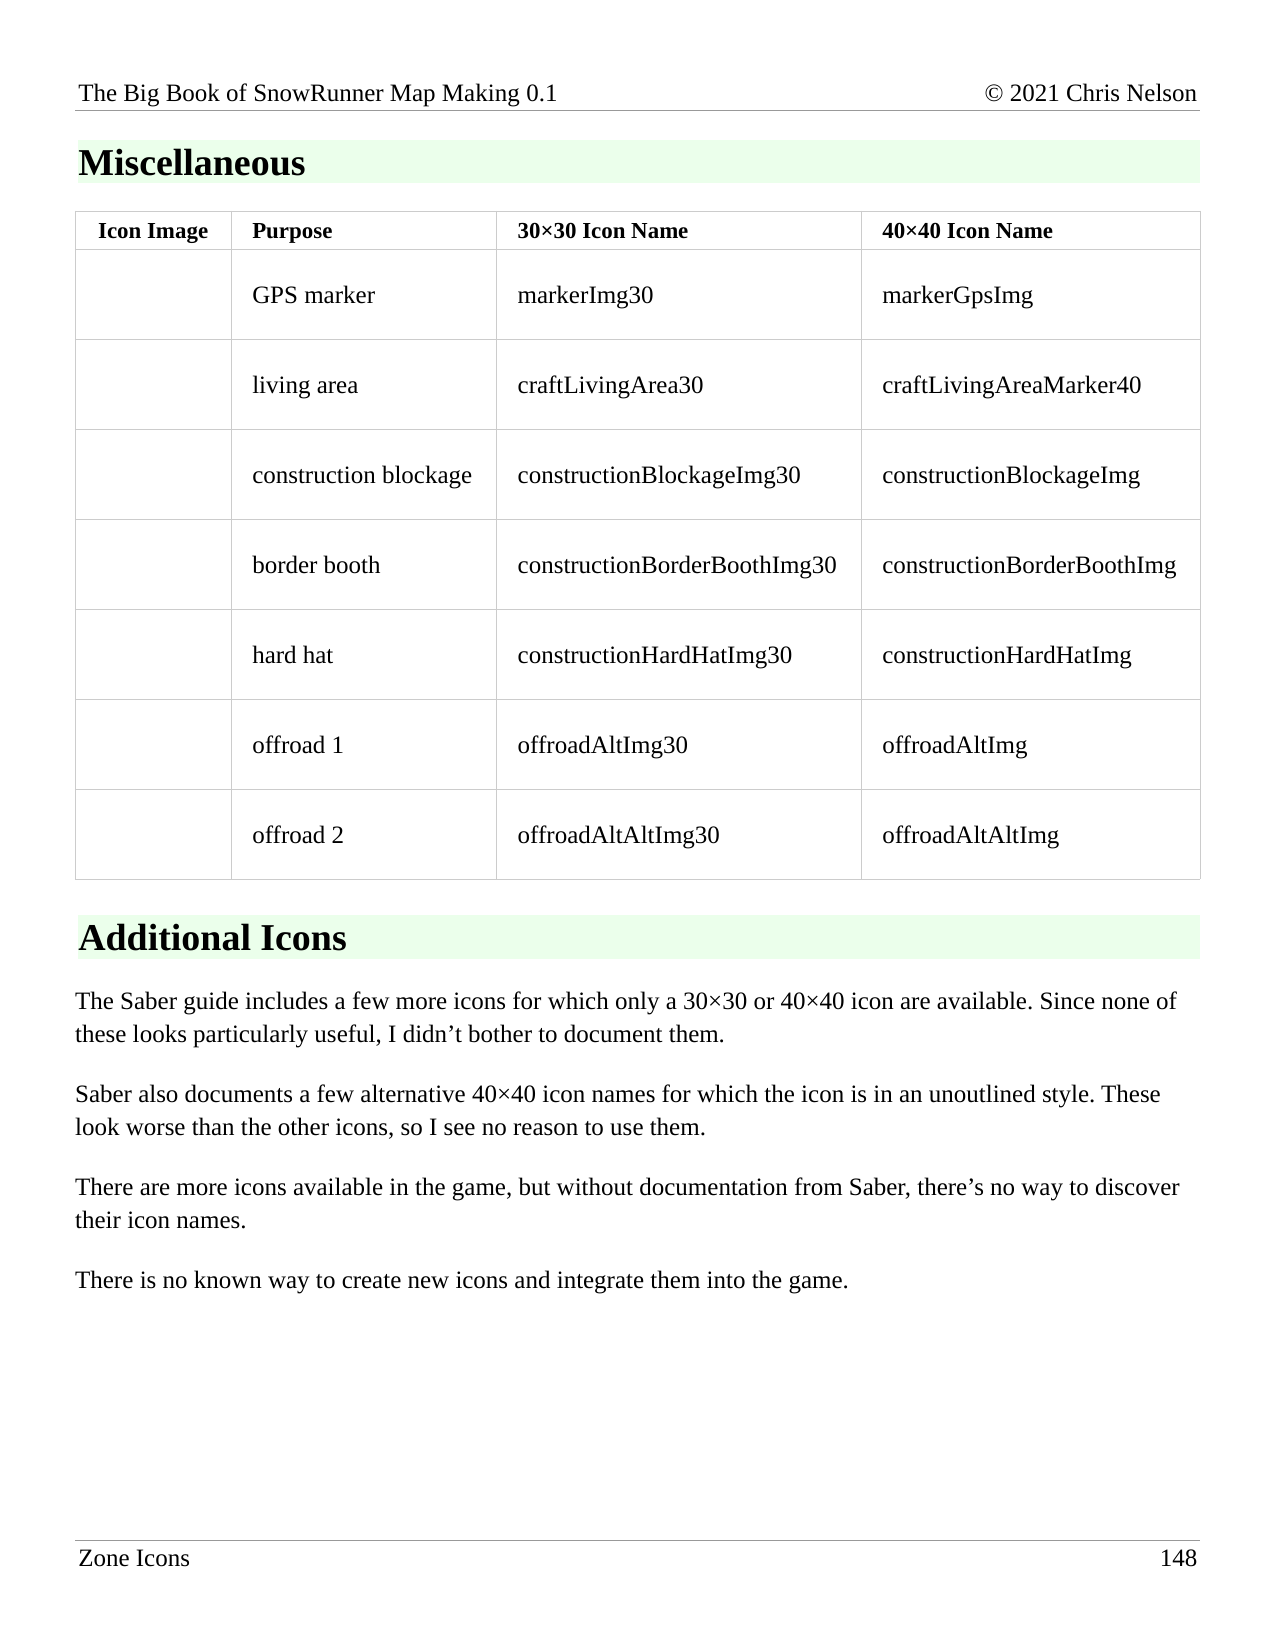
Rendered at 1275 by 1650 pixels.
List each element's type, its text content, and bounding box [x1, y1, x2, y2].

table_cell markerImg30 [497, 250, 861, 339]
table_cell GPS marker [232, 250, 496, 339]
table_cell constructionBlockageImg [862, 430, 1200, 519]
subtitle Miscellaneous [78, 140, 1200, 183]
text There is no known way to create new icons and integrate them into the game. [75, 1265, 1200, 1294]
table_cell living area [232, 340, 496, 429]
table_cell offroadAltAltImg [862, 790, 1200, 879]
table_cell constructionBlockageImg30 [497, 430, 861, 519]
table_cell offroadAltAltImg30 [497, 790, 861, 879]
table_cell construction blockage [232, 430, 496, 519]
table_cell offroadAltImg30 [497, 700, 861, 789]
table_cell constructionBorderBoothImg [862, 520, 1200, 609]
table_cell constructionBorderBoothImg30 [497, 520, 861, 609]
table_cell [76, 520, 231, 609]
table_header Purpose [232, 212, 496, 249]
table_cell hard hat [232, 610, 496, 699]
table_cell offroad 2 [232, 790, 496, 879]
table_cell [76, 790, 231, 879]
table_cell constructionHardHatImg30 [497, 610, 861, 699]
table_cell [76, 430, 231, 519]
table_cell offroad 1 [232, 700, 496, 789]
table_header Icon Image [76, 212, 231, 249]
table_header 30×30 Icon Name [497, 212, 861, 249]
text The Saber guide includes a few more icons for which only a 30×30 or 40×40 icon are available. Since none of these looks particularly useful, I didn’t bother to document them. [75, 986, 1200, 1048]
table_cell craftLivingAreaMarker40 [862, 340, 1200, 429]
table_cell offroadAltImg [862, 700, 1200, 789]
table_cell [76, 700, 231, 789]
text Saber also documents a few alternative 40×40 icon names for which the icon is in an unoutlined style. These look worse than the other icons, so I see no reason to use them. [75, 1079, 1200, 1141]
table_cell constructionHardHatImg [862, 610, 1200, 699]
table_header 40×40 Icon Name [862, 212, 1200, 249]
subtitle Additional Icons [78, 915, 1200, 959]
text There are more icons available in the game, but without documentation from Saber, there’s no way to discover their icon names. [75, 1172, 1200, 1234]
table_cell markerGpsImg [862, 250, 1200, 339]
table_cell [76, 610, 231, 699]
table_cell craftLivingArea30 [497, 340, 861, 429]
table_cell [76, 340, 231, 429]
table_cell border booth [232, 520, 496, 609]
table_cell [76, 250, 231, 339]
